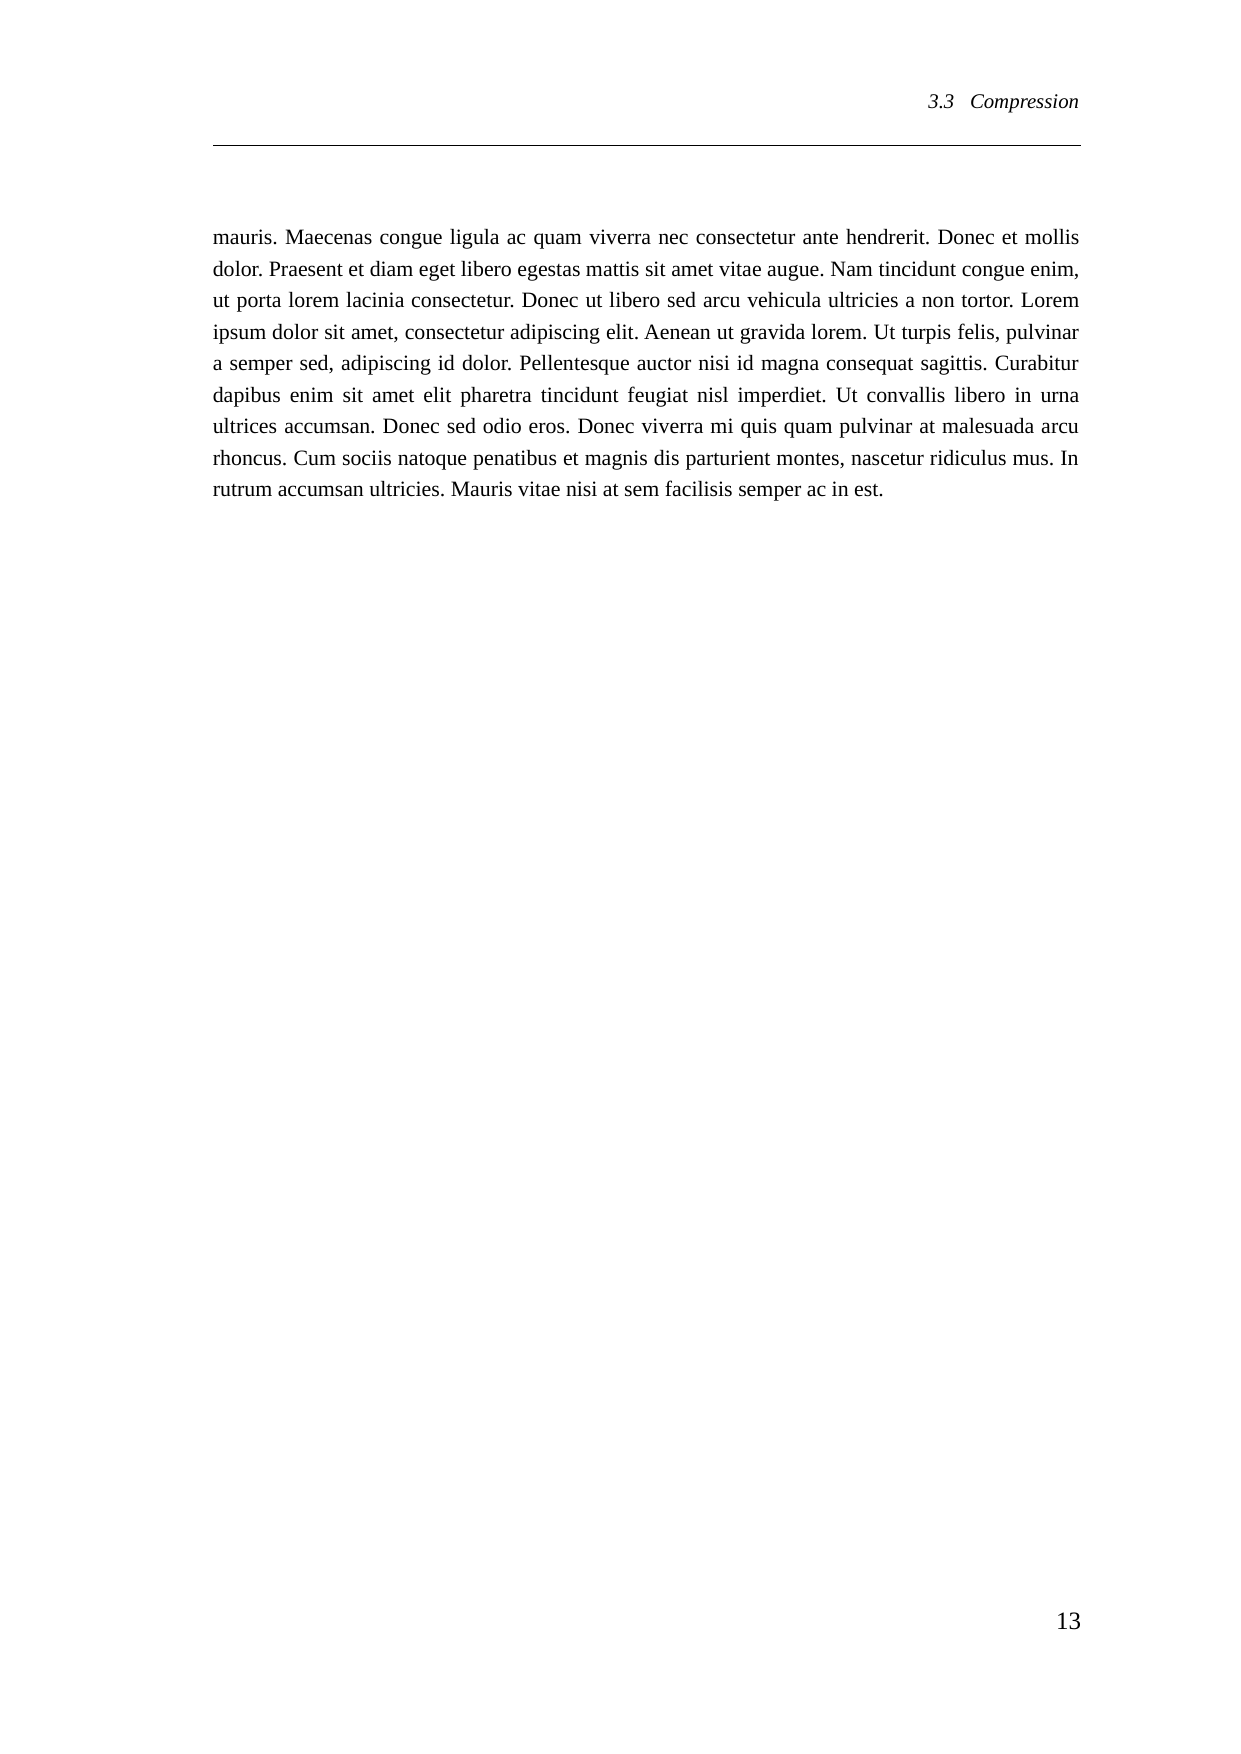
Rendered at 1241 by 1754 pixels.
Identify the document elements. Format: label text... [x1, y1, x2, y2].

text mauris. Maecenas congue ligula ac quam viverra nec consectetur ante hendrerit. Donec et mollis dolor. Praesent et diam eget libero egestas mattis sit amet vitae augue. Nam tincidunt congue enim, ut porta lorem lacinia consectetur. Donec ut libero sed arcu vehicula ultricies a non tortor. Lorem ipsum dolor sit amet, consectetur adipiscing elit. Aenean ut gravida lorem. Ut turpis felis, pulvinar a semper sed, adipiscing id dolor. Pellentesque auctor nisi id magna consequat sagittis. Curabitur dapibus enim sit amet elit pharetra tincidunt feugiat nisl imperdiet. Ut convallis libero in urna ultrices accumsan. Donec sed odio eros. Donec viverra mi quis quam pulvinar at malesuada arcu rhoncus. Cum sociis natoque penatibus et magnis dis parturient montes, nascetur ridiculus mus. In rutrum accumsan ultricies. Mauris vitae nisi at sem facilisis semper ac in est. [213, 224, 1081, 501]
